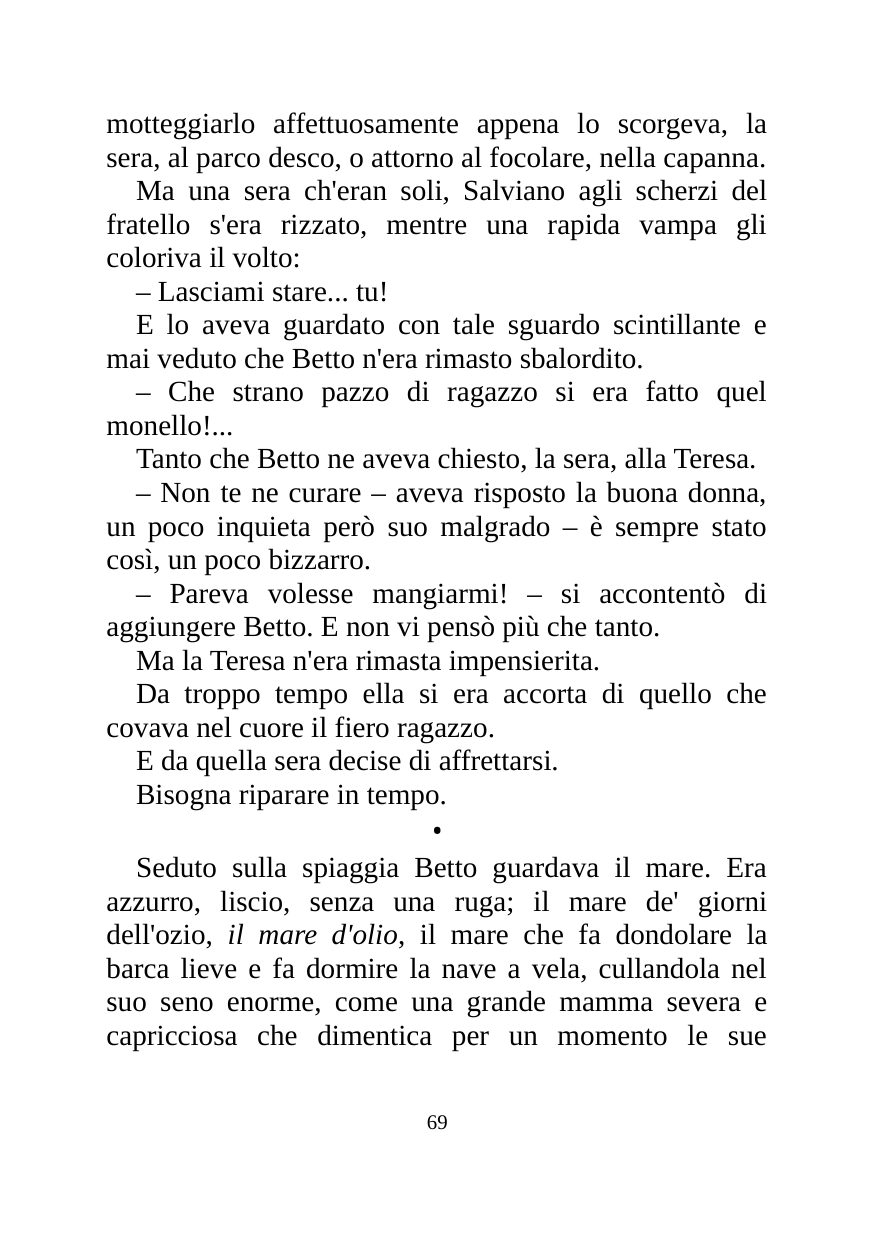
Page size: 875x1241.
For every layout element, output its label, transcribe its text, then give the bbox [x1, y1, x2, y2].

text • [106, 811, 768, 850]
text motteggiarlo affettuosamente appena lo scorgeva, la sera, al parco desco, o attorno al focolare, nella capanna. [106, 106, 768, 173]
text Seduto sulla spiaggia Betto guardava il mare. Era azzurro, liscio, senza una ruga; il mare de' giorni dell'ozio, il mare d'olio, il mare che fa dondolare la barca lieve e fa dormire la nave a vela, cullandola nel suo seno enorme, come una grande mamma severa e capricciosa che dimentica per un momento le sue [106, 850, 768, 1052]
text – Che strano pazzo di ragazzo si era fatto quel monello!... [106, 374, 768, 442]
text – Pareva volesse mangiarmi! – si accontentò di aggiungere Betto. E non vi pensò più che tanto. [106, 576, 768, 643]
text E da quella sera decise di affrettarsi. [106, 743, 768, 777]
text Da troppo tempo ella si era accorta di quello che covava nel cuore il fiero ragazzo. [106, 676, 768, 743]
text Tanto che Betto ne aveva chiesto, la sera, alla Teresa. [106, 442, 768, 475]
text E lo aveva guardato con tale sguardo scintillante e mai veduto che Betto n'era rimasto sbalordito. [106, 307, 768, 374]
text Ma la Teresa n'era rimasta impensierita. [106, 643, 768, 676]
text Ma una sera ch'eran soli, Salviano agli scherzi del fratello s'era rizzato, mentre una rapida vampa gli coloriva il volto: [106, 173, 768, 274]
text – Lasciami stare... tu! [106, 274, 768, 307]
text – Non te ne curare – aveva risposto la buona donna, un poco inquieta però suo malgrado – è sempre stato così, un poco bizzarro. [106, 475, 768, 576]
text Bisogna riparare in tempo. [106, 777, 768, 811]
